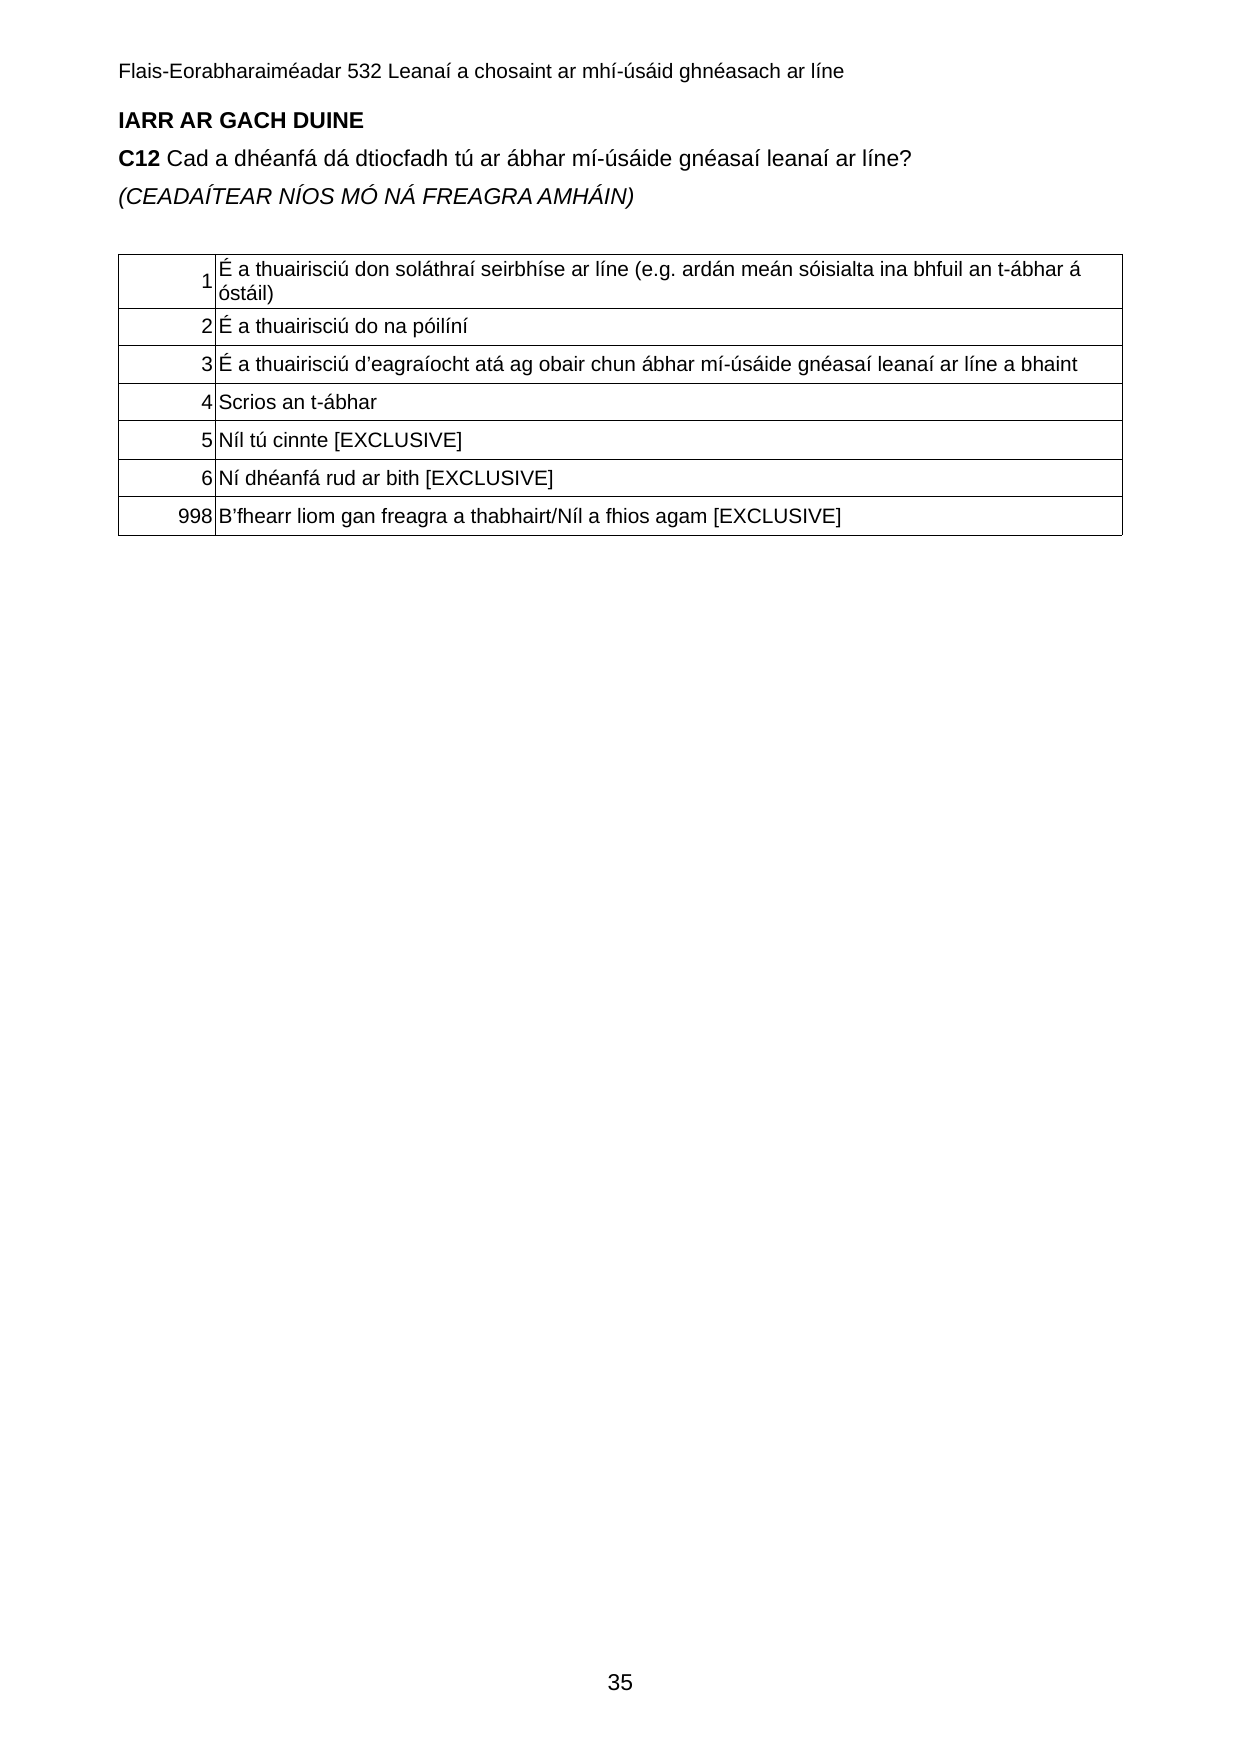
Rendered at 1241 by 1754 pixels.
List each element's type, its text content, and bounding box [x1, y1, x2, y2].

table_cell Ní dhéanfá rud ar bith [EXCLUSIVE] [216, 460, 1122, 496]
table_cell 998 [119, 497, 215, 535]
table_header É a thuairisciú don soláthraí seirbhíse ar líne (e.g. ardán meán sóisialta ina bhfuil an t-ábhar á óstáil) [216, 255, 1122, 307]
table_cell 6 [119, 460, 215, 496]
table_cell É a thuairisciú do na póilíní [216, 309, 1122, 344]
table_cell Níl tú cinnte [EXCLUSIVE] [216, 421, 1122, 459]
text (CEADAÍTEAR NÍOS MÓ NÁ FREAGRA AMHÁIN) [118, 183, 1122, 209]
table_cell B’fhearr liom gan freagra a thabhairt/Níl a fhios agam [EXCLUSIVE] [216, 497, 1122, 535]
table_cell 5 [119, 421, 215, 459]
table_cell 3 [119, 346, 215, 383]
table_cell Scrios an t-ábhar [216, 384, 1122, 420]
text C12 Cad a dhéanfá dá dtiocfadh tú ar ábhar mí-úsáide gnéasaí leanaí ar líne? [118, 145, 1122, 171]
text IARR AR GACH DUINE [118, 107, 1122, 133]
table_cell 2 [119, 309, 215, 344]
table_cell 4 [119, 384, 215, 420]
table_header 1 [119, 255, 215, 307]
table_cell É a thuairisciú d’eagraíocht atá ag obair chun ábhar mí-úsáide gnéasaí leanaí ar líne a bhaint [216, 346, 1122, 383]
